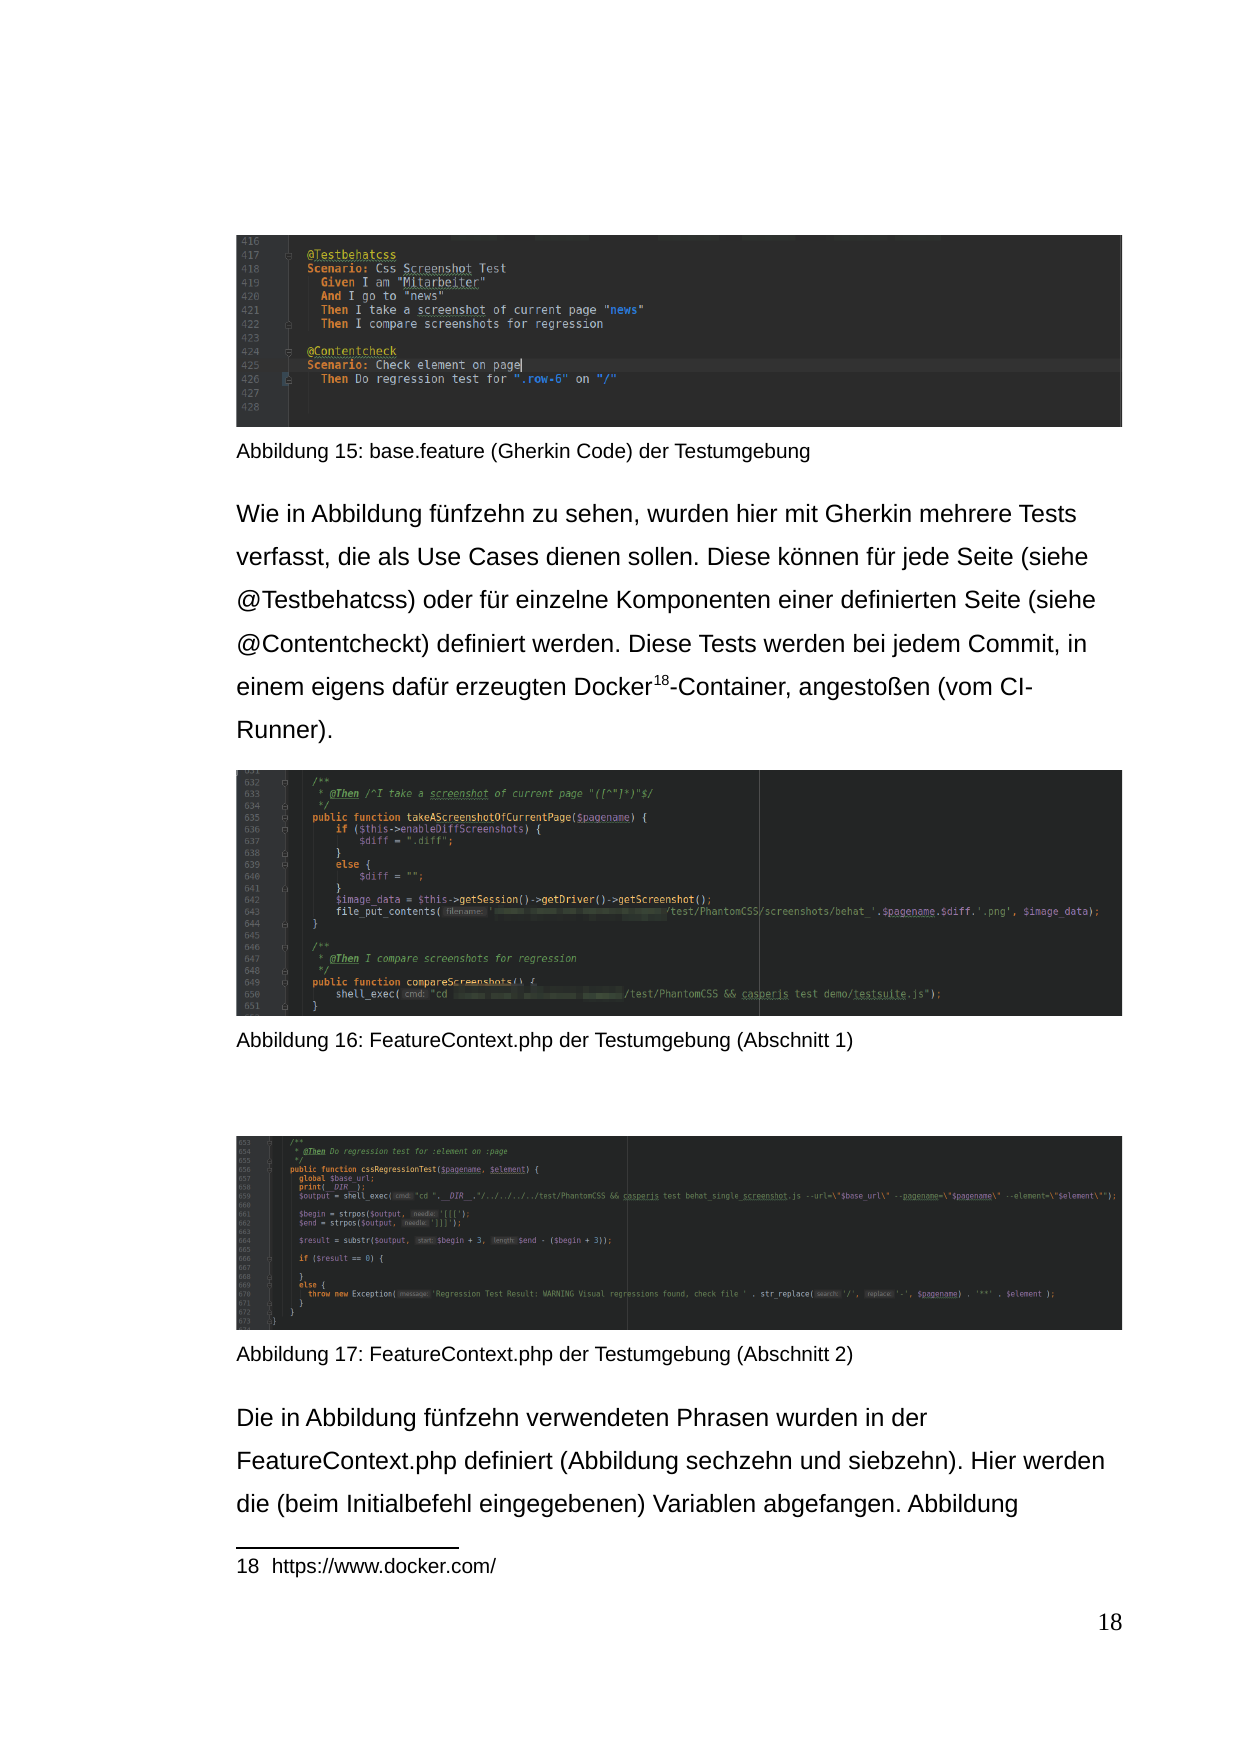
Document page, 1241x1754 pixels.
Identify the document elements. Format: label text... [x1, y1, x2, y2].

text Abbildung 15: base.feature (Gherkin Code) der Testumgebung [236, 427, 1122, 462]
text Die in Abbildung fünfzehn verwendeten Phrasen wurden in der FeatureContext.php definiert (Abbildung sechzehn und siebzehn). Hier werden die (beim Initialbefehl eingegebenen) Variablen abgefangen. Abbildung [236, 1403, 1122, 1518]
picture [236, 770, 1123, 1016]
text [236, 235, 1122, 426]
text https://www.docker.com/ [236, 1554, 1122, 1578]
text Abbildung 16: FeatureContext.php der Testumgebung (Abschnitt 1) [236, 1016, 1122, 1052]
text Wie in Abbildung fünfzehn zu sehen, wurden hier mit Gherkin mehrere Tests verfasst, die als Use Cases dienen sollen. Diese können für jede Seite (siehe @Testbehatcss) oder für einzelne Komponenten einer definierten Seite (siehe @Contentcheckt) definiert werden. Diese Tests werden bei jedem Commit, in einem eigens dafür erzeugten Docker-Container, angestoßen (vom CI-Runner). [236, 499, 1122, 743]
text Abbildung 17: FeatureContext.php der Testumgebung (Abschnitt 2) [236, 1330, 1122, 1366]
picture [236, 1136, 1123, 1330]
